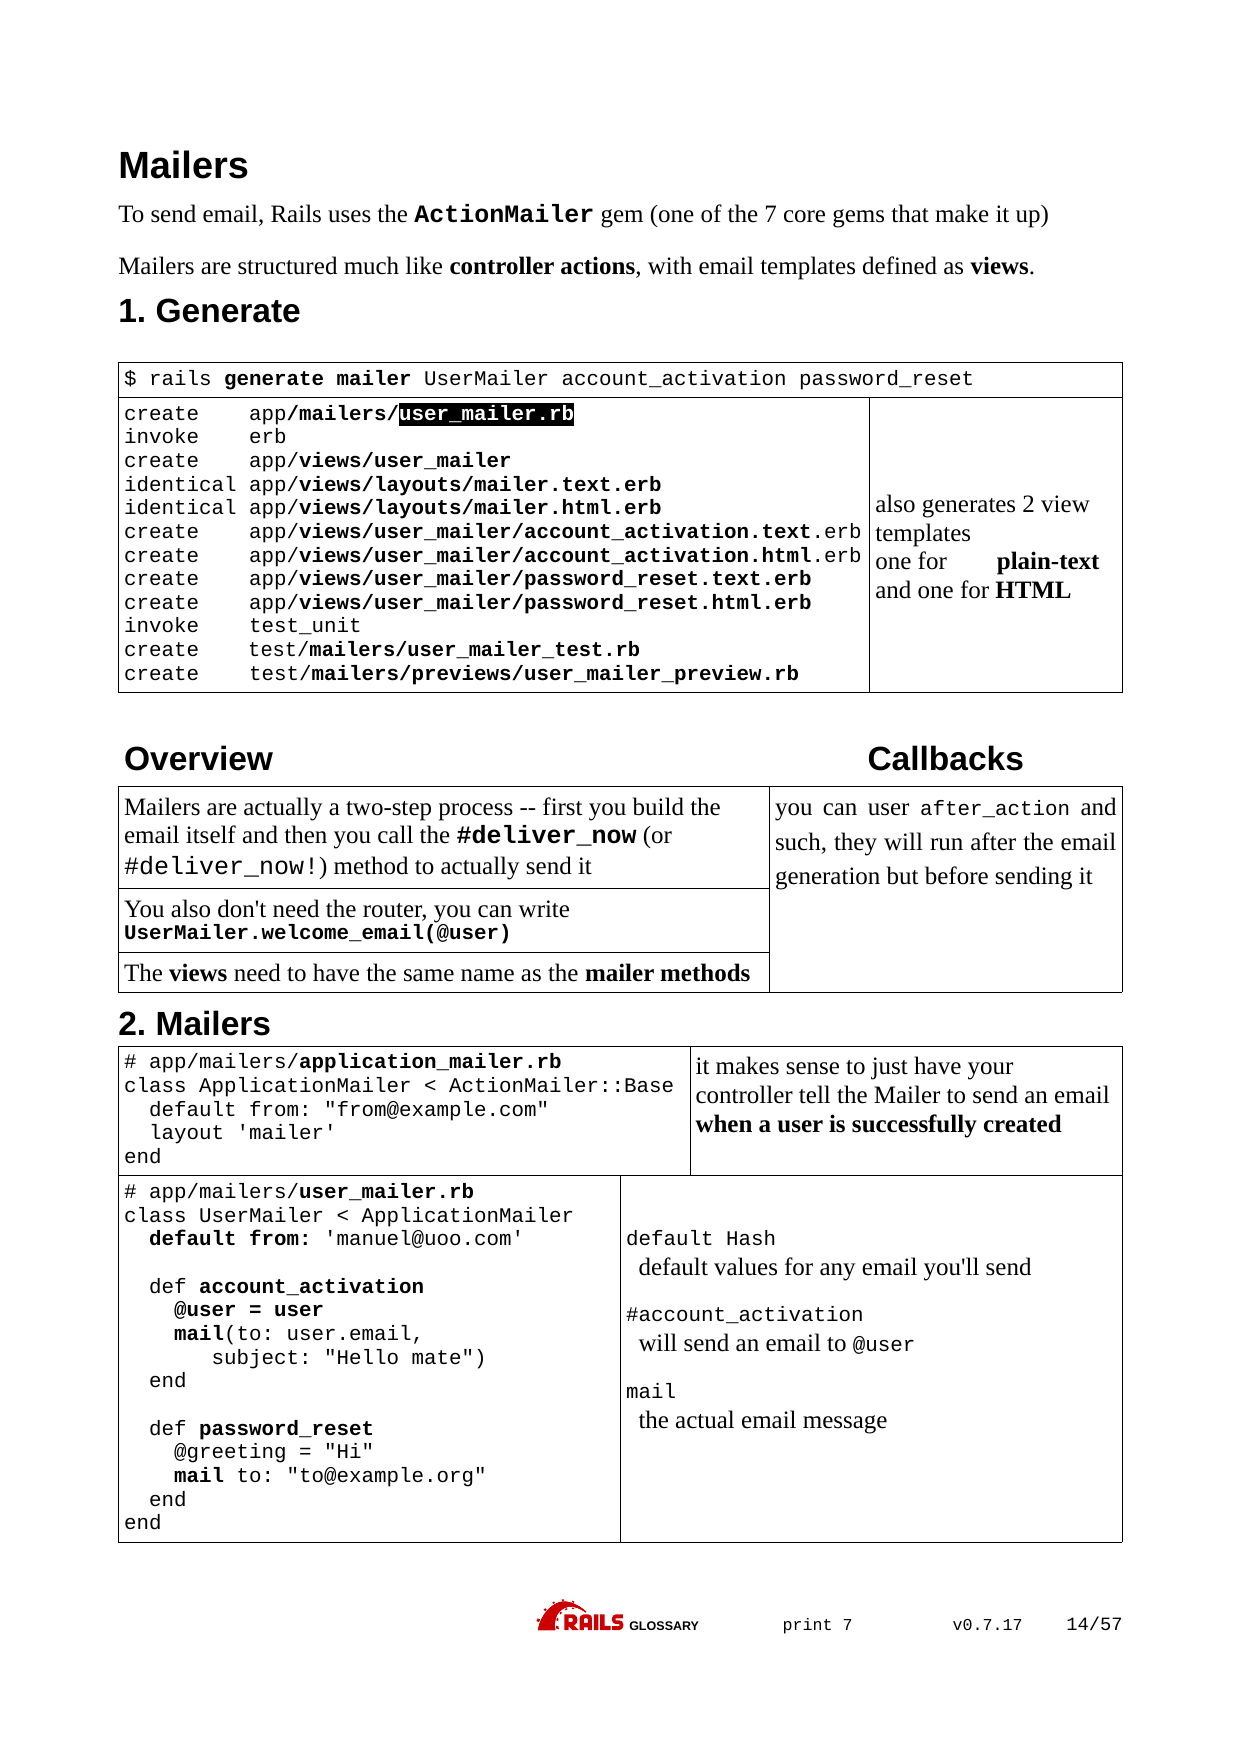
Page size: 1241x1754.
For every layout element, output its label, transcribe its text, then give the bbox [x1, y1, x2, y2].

table_header Overview [118, 721, 769, 786]
subtitle 1. Generate [118, 291, 1122, 330]
table_cell The views need to have the same name as the mailer methods [119, 953, 769, 992]
table_cell default Hash default values for any email you'll send #account_activation will send an email to @user mail the actual email message [621, 1176, 1122, 1542]
table_header Callbacks [769, 721, 1122, 786]
table_cell You also don't need the router, you can write UserMailer.welcome_email(@user) [119, 889, 769, 952]
subtitle 2. Mailers [118, 1004, 1122, 1043]
table_cell create app/mailers/user_mailer.rb invoke erb create app/views/user_mailer identical app/views/layouts/mailer.text.erb identical app/views/layouts/mailer.html.erb create app/views/user_mailer/account_activation.text.erb create app/views/user_mailer/account_activation.html.erb create app/views/user_mailer/password_reset.text.erb create app/views/user_mailer/password_reset.html.erb invoke test_unit create test/mailers/user_mailer_test.rb create test/mailers/previews/user_mailer_preview.rb [119, 398, 869, 692]
table_header # app/mailers/application_mailer.rb class ApplicationMailer < ActionMailer::Base default from: "from@example.com" layout 'mailer' end [119, 1047, 690, 1175]
table_cell you can user after_action and such, they will run after the email generation but before sending it [770, 787, 1122, 992]
subtitle Mailers [118, 143, 1122, 187]
table_header it makes sense to just have your controller tell the Mailer to send an email when a user is successfully created [691, 1047, 1122, 1175]
table_cell also generates 2 view templates one for plain-text and one for HTML [870, 398, 1122, 692]
table_cell # app/mailers/user_mailer.rb class UserMailer < ApplicationMailer default from: 'manuel@uoo.com' def account_activation @user = user mail(to: user.email, subject: "Hello mate") end def password_reset @greeting = "Hi" mail to: "to@example.org" end end [119, 1176, 620, 1542]
table_header $ rails generate mailer UserMailer account_activation password_reset [119, 363, 1122, 397]
text To send email, Rails uses the ActionMailer gem (one of the 7 core gems that make it up) [118, 199, 1122, 230]
text Mailers are structured much like controller actions, with email templates defined as views. [118, 251, 1122, 279]
table_cell Mailers are actually a two-step process -- first you build the email itself and then you call the #deliver_now (or #deliver_now!) method to actually send it [119, 787, 769, 888]
